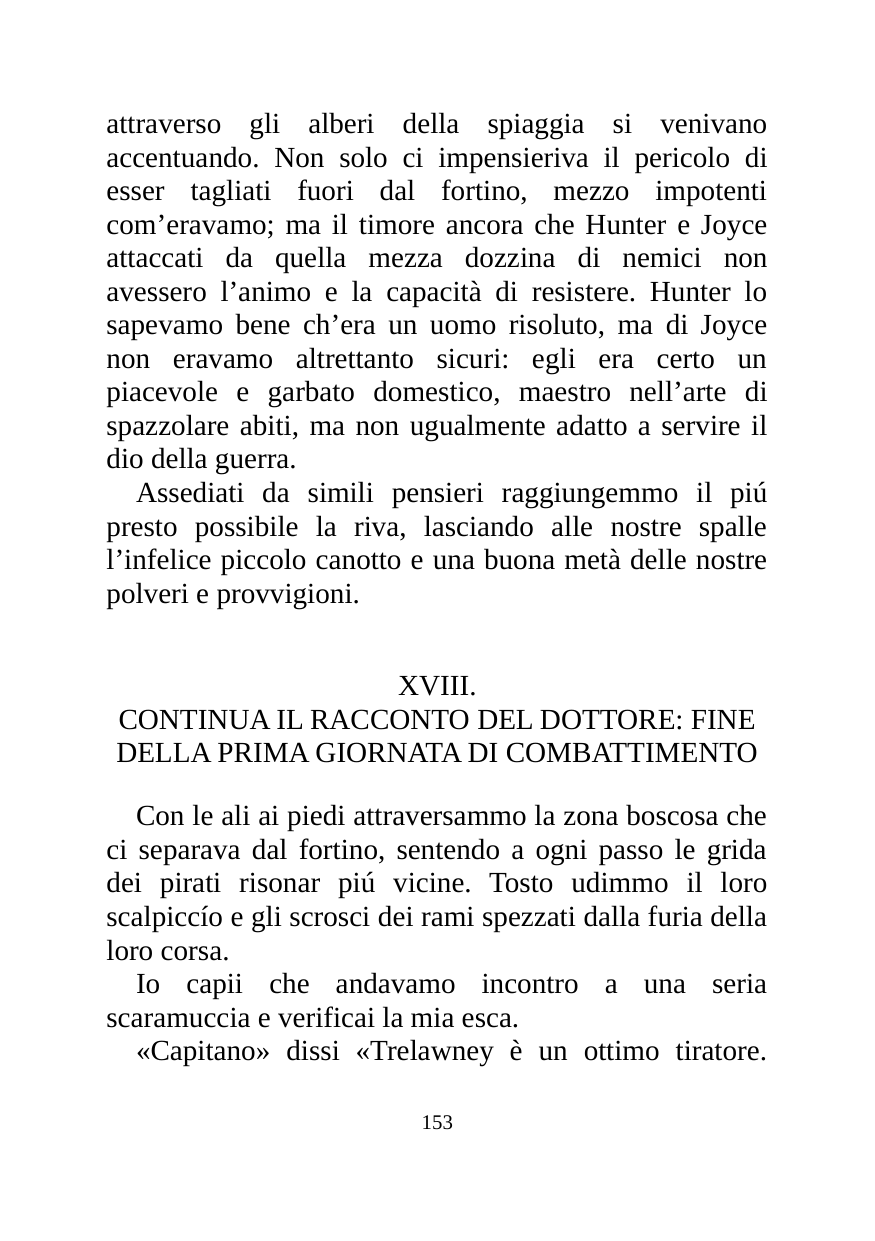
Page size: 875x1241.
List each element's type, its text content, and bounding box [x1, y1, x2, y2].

text Con le ali ai piedi attraversammo la zona boscosa che ci separava dal fortino, sentendo a ogni passo le grida dei pirati risonar piú vicine. Tosto udimmo il loro scalpiccío e gli scrosci dei rami spezzati dalla furia della loro corsa. [106, 798, 768, 966]
text Io capii che andavamo incontro a una seria scaramuccia e verificai la mia esca. [106, 966, 768, 1033]
text attraverso gli alberi della spiaggia si venivano accentuando. Non solo ci impensieriva il pericolo di esser tagliati fuori dal fortino, mezzo impotenti com’eravamo; ma il timore ancora che Hunter e Joyce attaccati da quella mezza dozzina di nemici non avessero l’animo e la capacità di resistere. Hunter lo sapevamo bene ch’era un uomo risoluto, ma di Joyce non eravamo altrettanto sicuri: egli era certo un piacevole e garbato domestico, maestro nell’arte di spazzolare abiti, ma non ugualmente adatto a servire il dio della guerra. [106, 106, 768, 475]
text Assediati da simili pensieri raggiungemmo il piú presto possibile la riva, lasciando alle nostre spalle l’infelice piccolo canotto e una buona metà delle nostre polveri e provvigioni. [106, 475, 768, 609]
text «Capitano» dissi «Trelawney è un ottimo tiratore. [106, 1033, 768, 1067]
subtitle XVIII. CONTINUA IL RACCONTO DEL DOTTORE: FINE DELLA PRIMA GIORNATA DI COMBATTIMENTO [106, 668, 768, 769]
